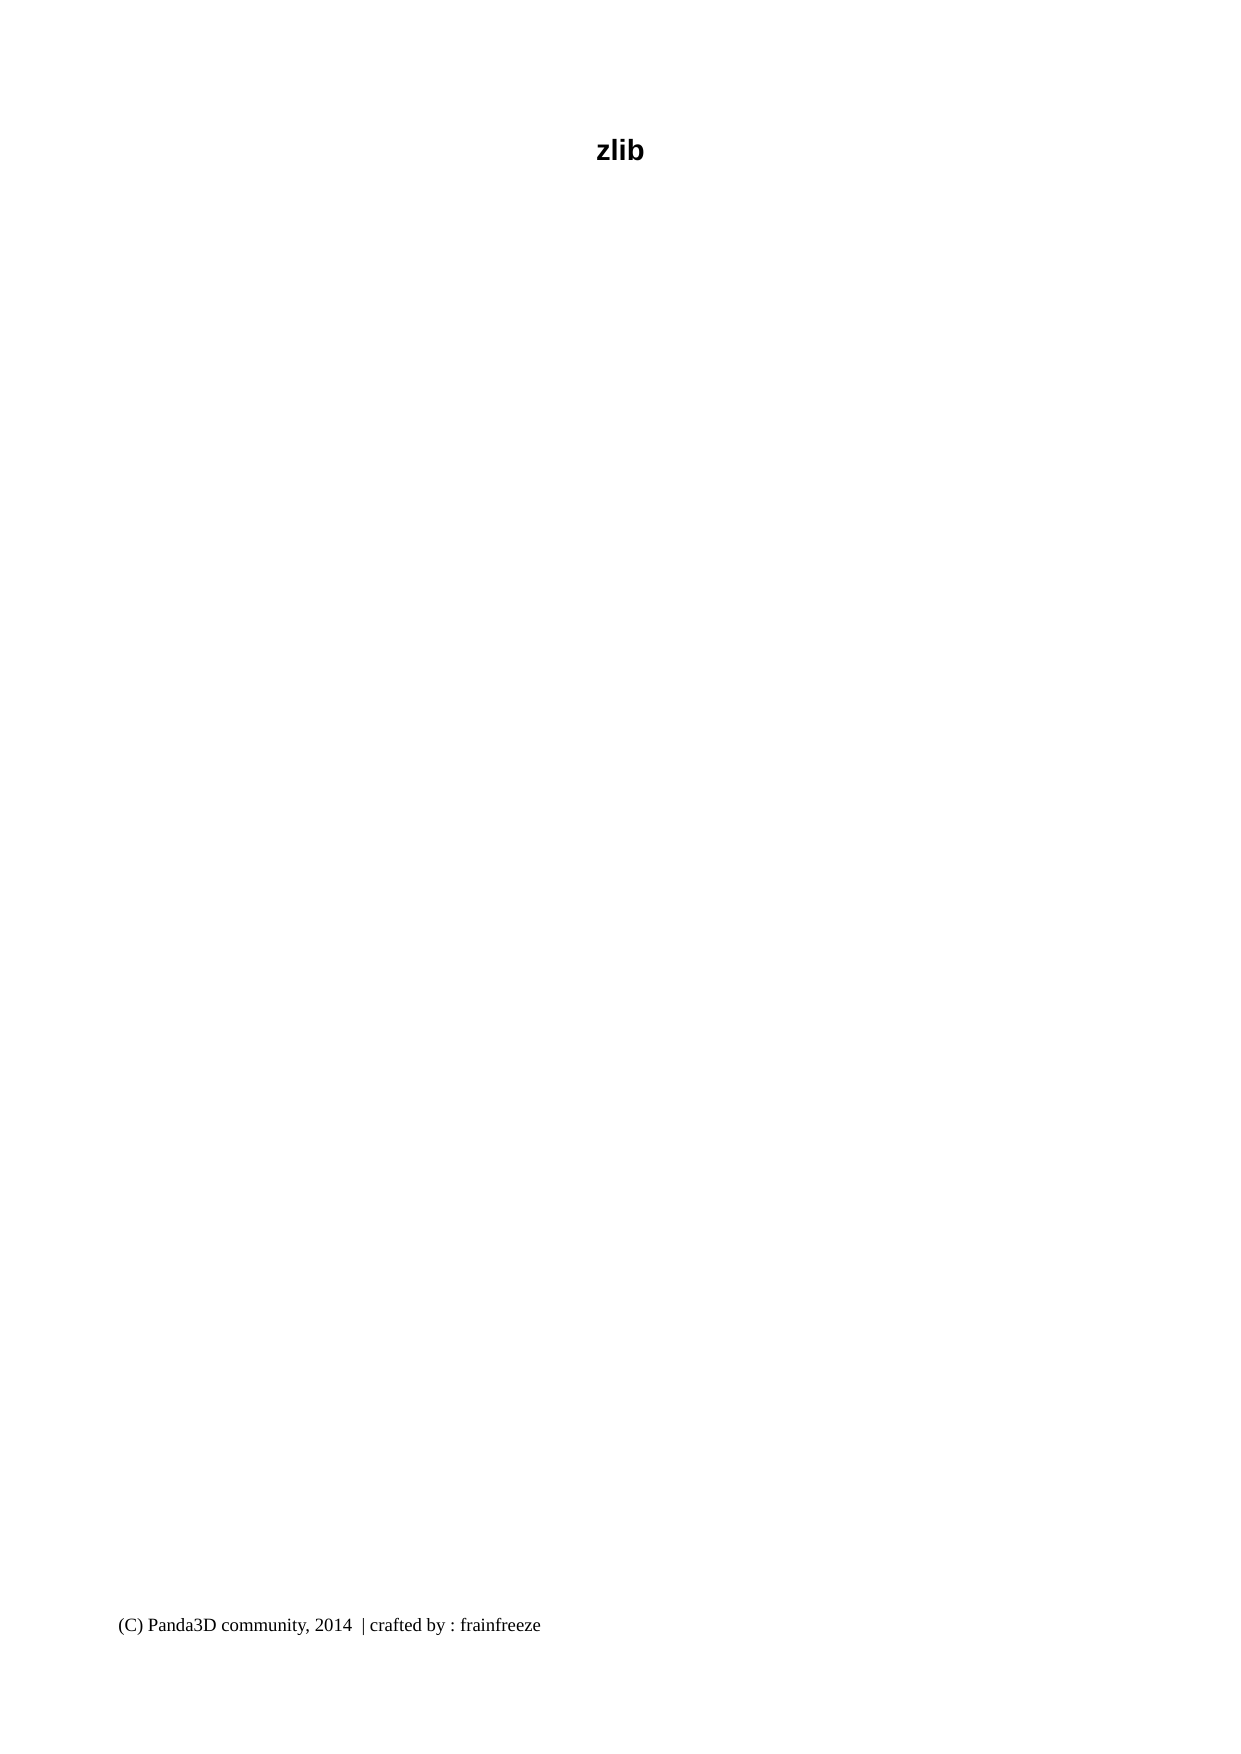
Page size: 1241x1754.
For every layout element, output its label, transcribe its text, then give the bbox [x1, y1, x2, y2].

subtitle zlib [118, 133, 1122, 166]
